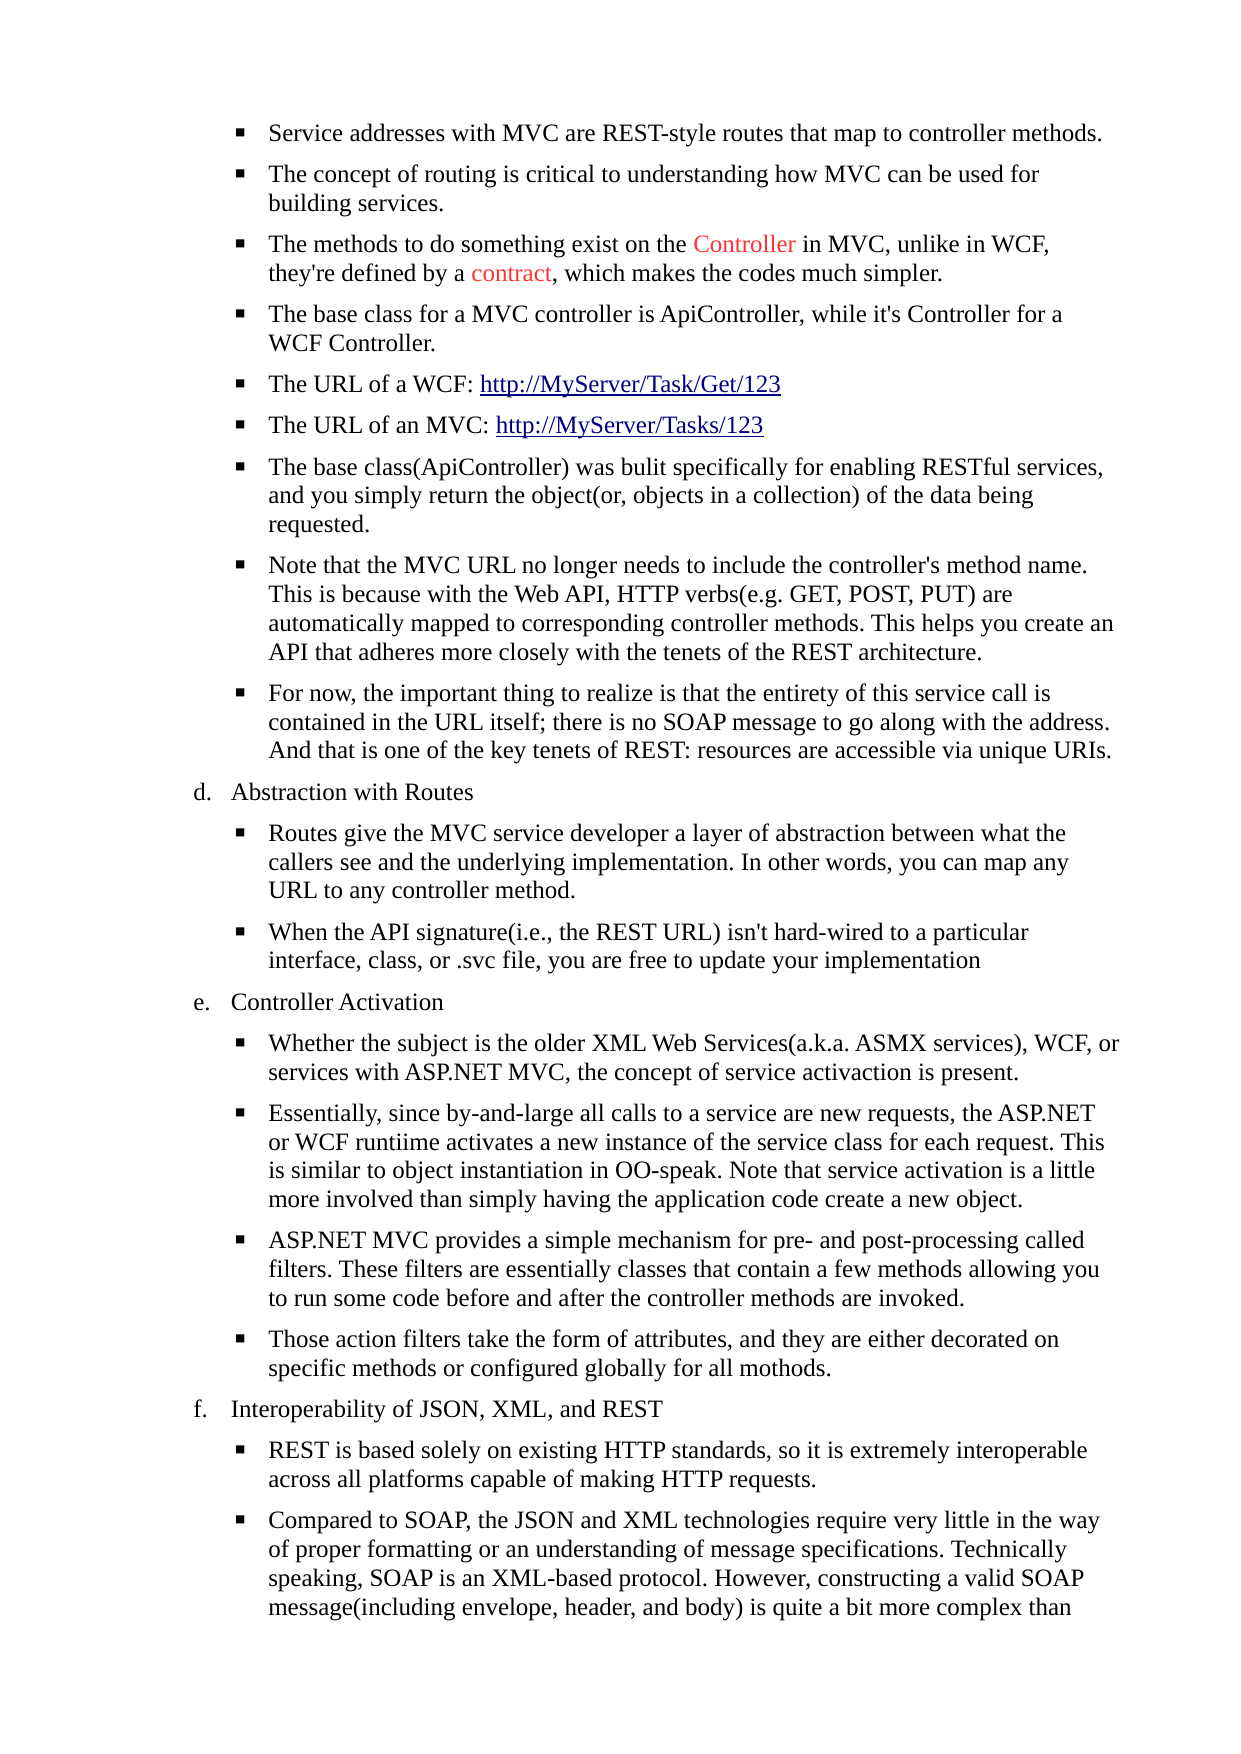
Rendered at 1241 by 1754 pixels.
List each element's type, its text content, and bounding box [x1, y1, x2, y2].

list The base class(ApiController) was bulit specifically for enabling RESTful services, and you simply return the object(or, objects in a collection) of the data being requested. [231, 452, 1122, 538]
list Interoperability of JSON, XML, and REST [193, 1394, 1122, 1423]
list Those action filters take the form of attributes, and they are either decorated on specific methods or configured globally for all mothods. [231, 1324, 1122, 1382]
list ASP.NET MVC provides a simple mechanism for pre- and post-processing called filters. These filters are essentially classes that contain a few methods allowing you to run some code before and after the controller methods are invoked. [231, 1226, 1122, 1312]
list The URL of an MVC: http://MyServer/Tasks/123 [231, 411, 1122, 439]
list When the API signature(i.e., the REST URL) isn't hard-wired to a particular interface, class, or .svc file, you are free to update your implementation [231, 917, 1122, 974]
list Routes give the MVC service developer a layer of abstraction between what the callers see and the underlying implementation. In other words, you can map any URL to any controller method. [231, 818, 1122, 904]
list Note that the MVC URL no longer needs to include the controller's method name. This is because with the Web API, HTTP verbs(e.g. GET, POST, PUT) are automatically mapped to corresponding controller methods. This helps you create an API that adheres more closely with the tenets of the REST architecture. [231, 551, 1122, 666]
list Essentially, since by-and-large all calls to a service are new requests, the ASP.NET or WCF runtiime activates a new instance of the service class for each request. This is similar to object instantiation in OO-speak. Note that service activation is a little more involved than simply having the application code create a new object. [231, 1098, 1122, 1213]
list Whether the subject is the older XML Web Services(a.k.a. ASMX services), WCF, or services with ASP.NET MVC, the concept of service activaction is present. [231, 1028, 1122, 1086]
list The concept of routing is critical to understanding how MVC can be used for building services. [231, 159, 1122, 217]
list The URL of a WCF: http://MyServer/Task/Get/123 [231, 369, 1122, 398]
list Compared to SOAP, the JSON and XML technologies require very little in the way of proper formatting or an understanding of message specifications. Technically speaking, SOAP is an XML-based protocol. However, constructing a valid SOAP message(including envelope, header, and body) is quite a bit more complex than [231, 1506, 1122, 1621]
list The methods to do something exist on the Controller in MVC, unlike in WCF, they're defined by a contract, which makes the codes much simpler. [231, 229, 1122, 287]
list Service addresses with MVC are REST-style routes that map to controller methods. [231, 118, 1122, 147]
list For now, the important thing to realize is that the entirety of this service call is contained in the URL itself; there is no SOAP message to go along with the address. And that is one of the key tenets of REST: resources are accessible via unique URIs. [231, 678, 1122, 764]
list REST is based solely on existing HTTP standards, so it is extremely interoperable across all platforms capable of making HTTP requests. [231, 1436, 1122, 1493]
list Abstraction with Routes [193, 777, 1122, 806]
list The base class for a MVC controller is ApiController, while it's Controller for a WCF Controller. [231, 299, 1122, 357]
list Controller Activation [193, 987, 1122, 1016]
